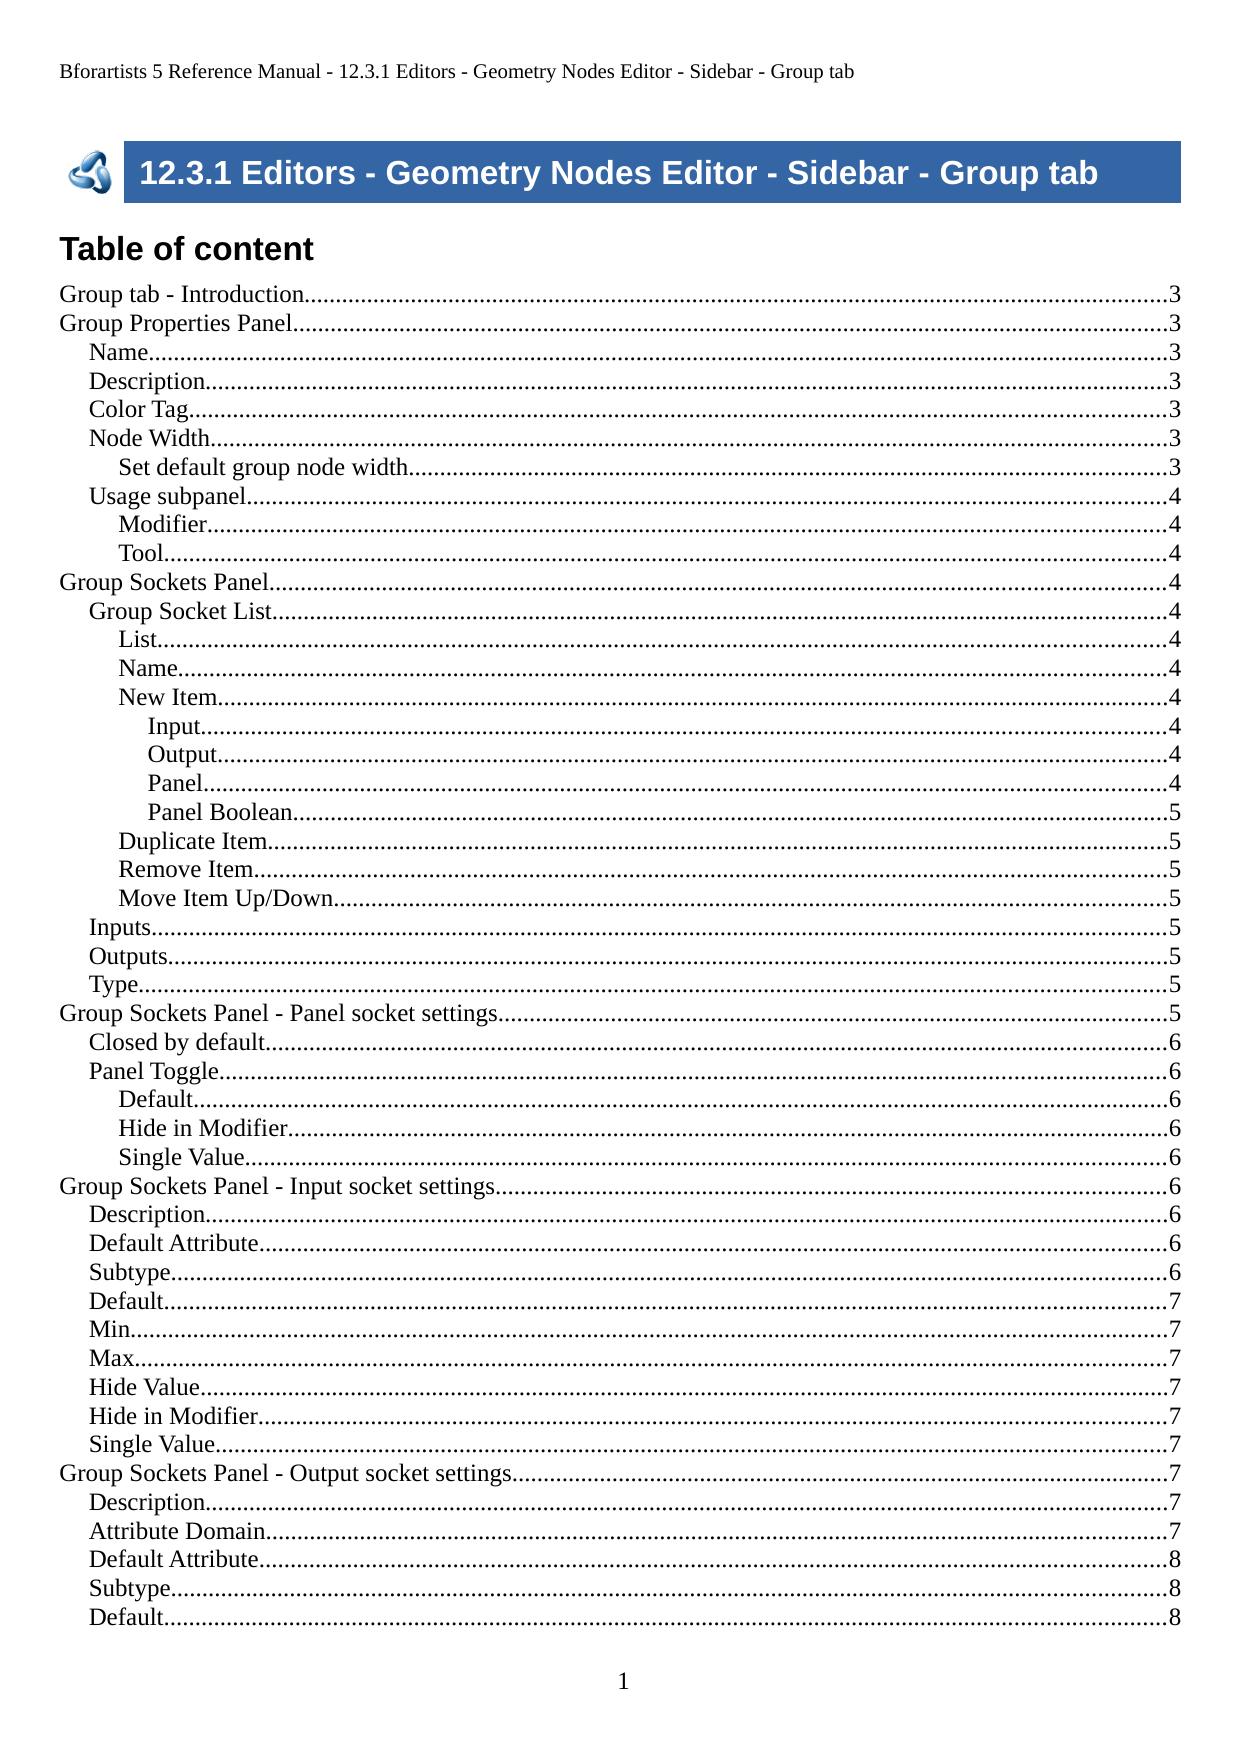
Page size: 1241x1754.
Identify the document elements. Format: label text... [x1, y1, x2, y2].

text Group Sockets Panel 4 [59, 567, 1181, 596]
text Default Attribute 6 [88, 1228, 1181, 1257]
text Panel Toggle 6 [88, 1056, 1181, 1084]
picture [65, 147, 114, 197]
text Name 3 [88, 337, 1181, 366]
text Panel 4 [147, 768, 1181, 797]
text Color Tag 3 [88, 394, 1181, 423]
text Group Socket List 4 [88, 596, 1181, 624]
text Group Sockets Panel - Output socket settings 7 [59, 1458, 1181, 1487]
text Panel Boolean 5 [147, 797, 1181, 826]
text Remove Item 5 [118, 854, 1181, 883]
text Max 7 [88, 1343, 1181, 1372]
text Group Sockets Panel - Panel socket settings 5 [59, 998, 1181, 1027]
table_header 12.3.1 Editors - Geometry Nodes Editor - Sidebar - Group tab [124, 141, 1181, 203]
text Group Sockets Panel - Input socket settings 6 [59, 1171, 1181, 1199]
text Group tab - Introduction 3 [59, 279, 1181, 308]
text Subtype 8 [88, 1573, 1181, 1602]
text Node Width 3 [88, 423, 1181, 452]
text New Item 4 [118, 682, 1181, 711]
text Description 6 [88, 1199, 1181, 1228]
text Outputs 5 [88, 941, 1181, 969]
text Output 4 [147, 739, 1181, 768]
text Inputs 5 [88, 912, 1181, 941]
text Set default group node width 3 [118, 452, 1181, 481]
text Min 7 [88, 1314, 1181, 1343]
text Hide in Modifier 6 [118, 1113, 1181, 1142]
text Tool 4 [118, 538, 1181, 567]
subtitle Table of content [59, 228, 1181, 267]
text Default Attribute 8 [88, 1544, 1181, 1573]
text Attribute Domain 7 [88, 1516, 1181, 1544]
text Hide Value 7 [88, 1372, 1181, 1401]
text Name 4 [118, 653, 1181, 682]
text Single Value 7 [88, 1429, 1181, 1458]
text Duplicate Item 5 [118, 826, 1181, 854]
text Hide in Modifier 7 [88, 1401, 1181, 1429]
text Closed by default 6 [88, 1027, 1181, 1056]
text Move Item Up/Down 5 [118, 883, 1181, 912]
text Default 8 [88, 1602, 1181, 1631]
text Group Properties Panel 3 [59, 308, 1181, 337]
text List 4 [118, 624, 1181, 653]
table_header [59, 141, 124, 203]
text Default 6 [118, 1084, 1181, 1113]
text Subtype 6 [88, 1257, 1181, 1286]
text Usage subpanel 4 [88, 481, 1181, 509]
text Description 3 [88, 366, 1181, 394]
text Default 7 [88, 1286, 1181, 1314]
text Type 5 [88, 969, 1181, 998]
text Description 7 [88, 1487, 1181, 1516]
text Input 4 [147, 711, 1181, 739]
text Modifier 4 [118, 509, 1181, 538]
text Single Value 6 [118, 1142, 1181, 1171]
